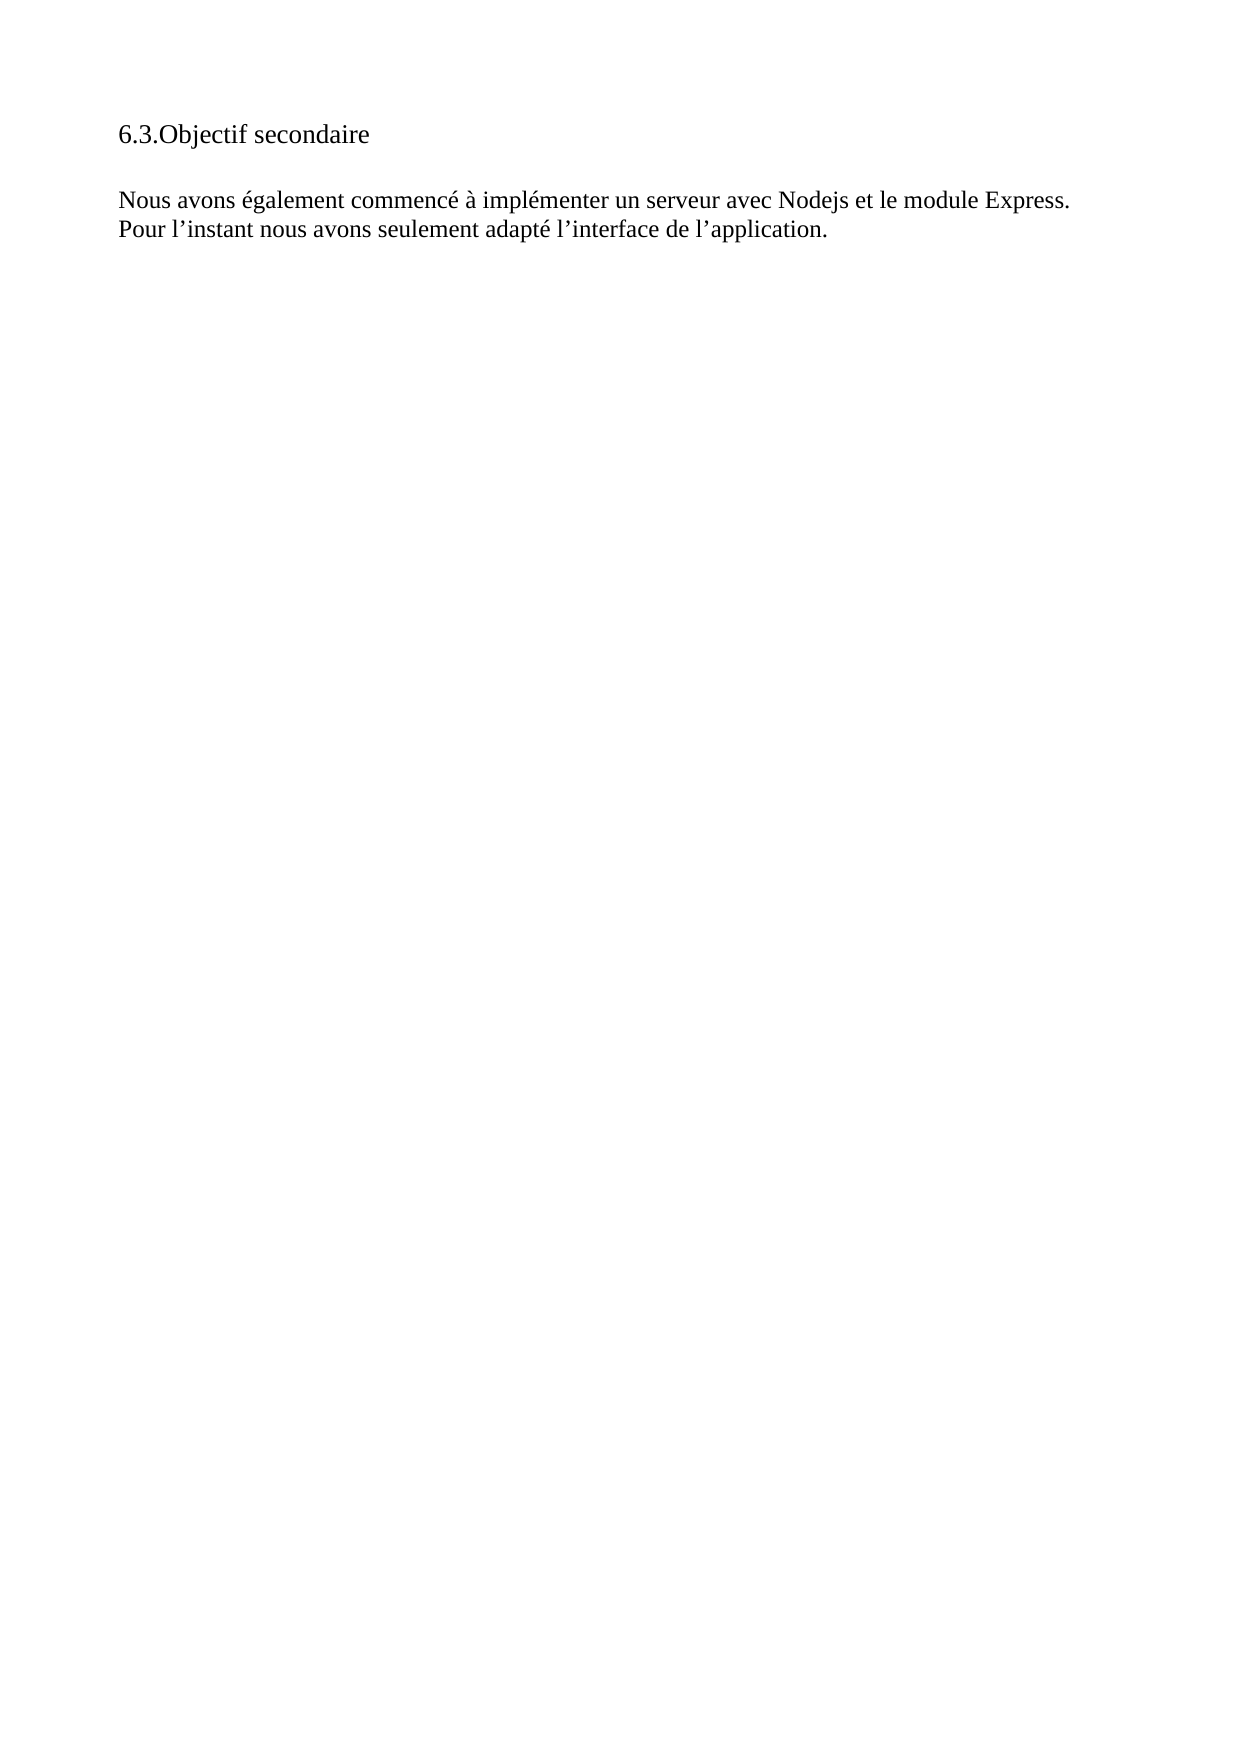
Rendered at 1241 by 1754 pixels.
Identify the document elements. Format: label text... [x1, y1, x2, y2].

text 6.3.Objectif secondaire [118, 118, 1122, 149]
text Nous avons également commencé à implémenter un serveur avec Nodejs et le module Express. Pour l’instant nous avons seulement adapté l’interface de l’application. [118, 185, 1122, 243]
